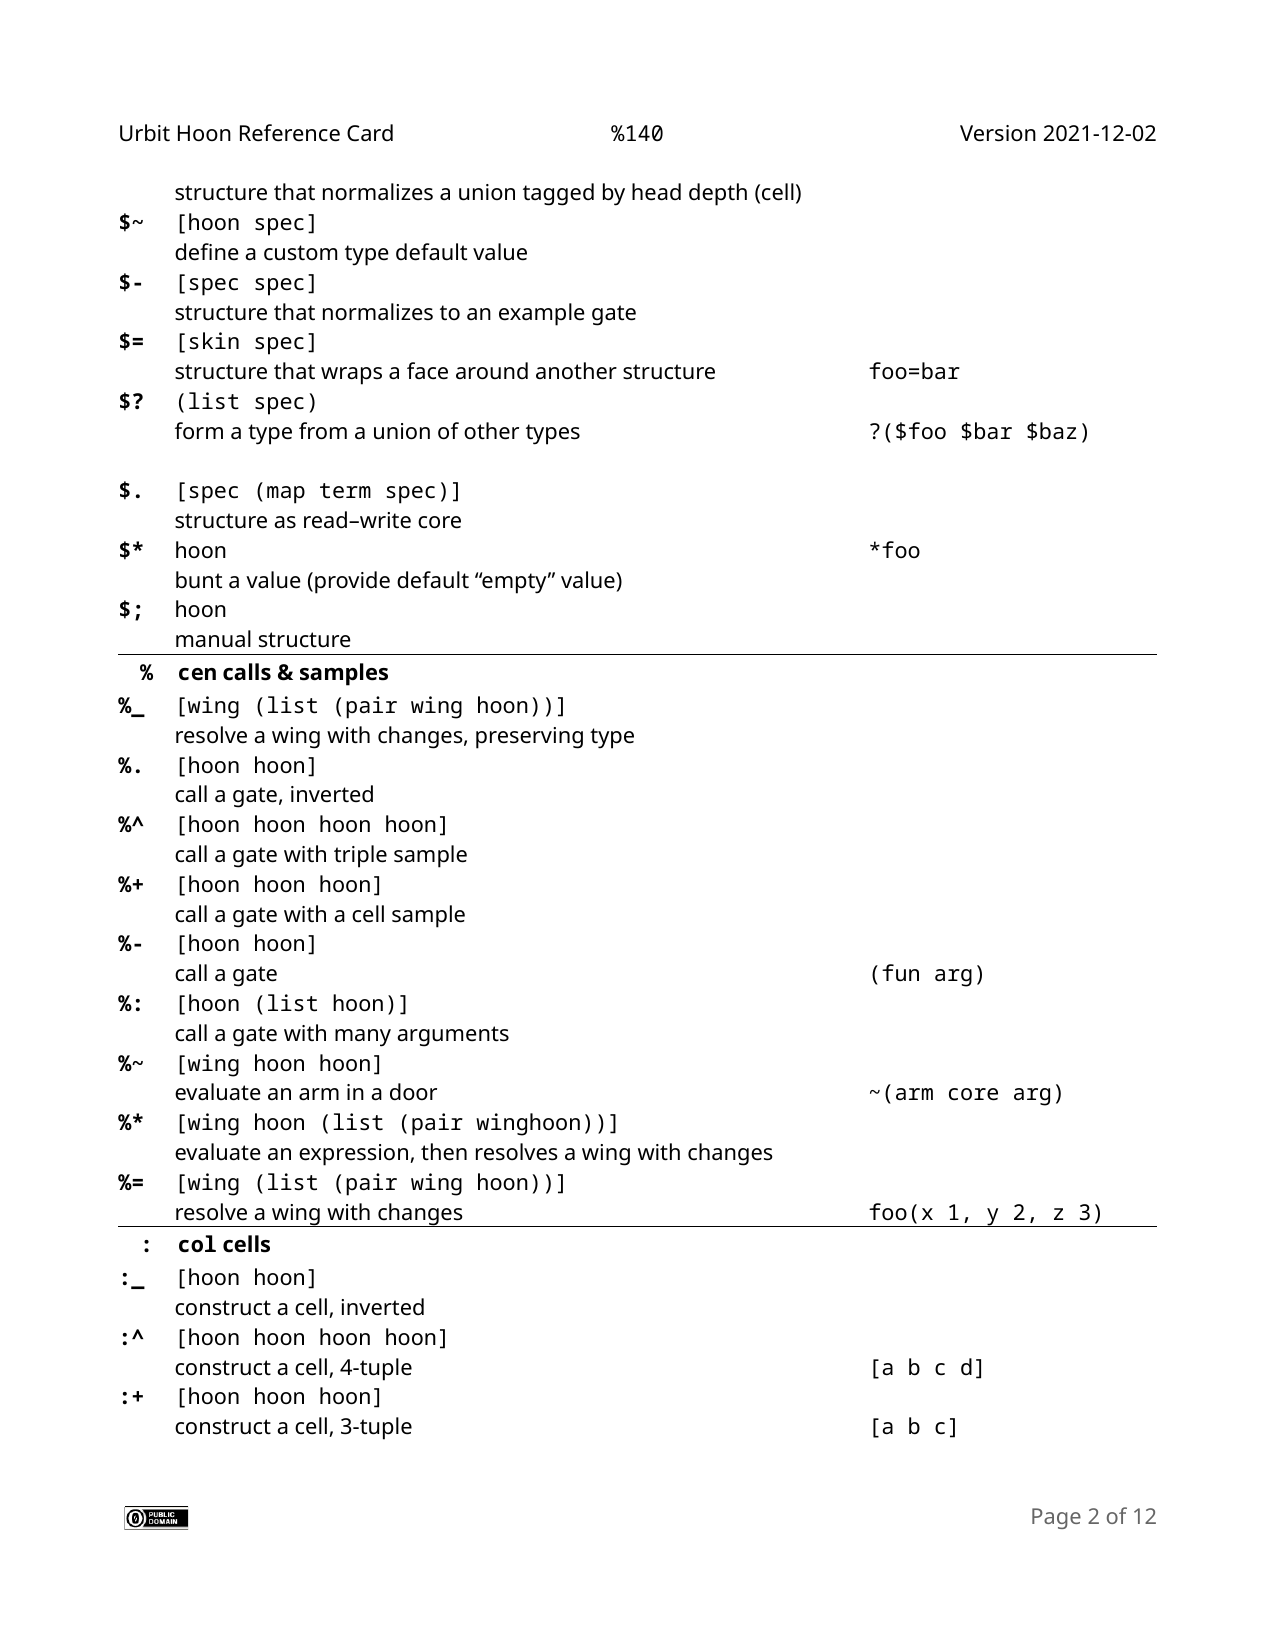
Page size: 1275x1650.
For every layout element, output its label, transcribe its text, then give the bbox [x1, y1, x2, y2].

table_cell [hoon hoon hoon] [174, 869, 1157, 898]
table_cell [a b c d] [868, 1352, 1157, 1381]
table_cell col cells [174, 1227, 1157, 1262]
table_cell [hoon hoon] [174, 1262, 1157, 1292]
table_cell foo=bar [868, 356, 1157, 386]
table_cell [118, 565, 174, 594]
table_cell $- [118, 267, 174, 297]
table_cell ~(arm core arg) [868, 1077, 1157, 1107]
table_cell foo(x 1, y 2, z 3) [868, 1196, 1157, 1226]
table_cell call a gate with triple sample [174, 839, 1157, 869]
table_cell $* [118, 535, 174, 565]
table_cell [wing (list (pair wing hoon))] [174, 1167, 868, 1196]
table_cell hoon [174, 535, 868, 565]
table_cell $. [118, 446, 174, 505]
table_cell [118, 899, 174, 928]
table_cell [118, 958, 174, 988]
table_cell structure that normalizes a union tagged by head depth (cell) [174, 178, 1157, 207]
table_cell hoon [174, 595, 868, 624]
table_cell [118, 1137, 174, 1167]
table_cell construct a cell, inverted [174, 1292, 1157, 1322]
table_cell [868, 1322, 1157, 1352]
table_cell [118, 839, 174, 869]
table_cell *foo [868, 535, 1157, 565]
table_cell $~ [118, 207, 174, 237]
table_cell [868, 505, 1157, 535]
table_cell [wing hoon hoon] [174, 1048, 868, 1077]
table_cell %_ [118, 690, 174, 720]
table_cell %. [118, 750, 174, 779]
table_cell ?($foo $bar $baz) [868, 416, 1157, 446]
table_cell [118, 720, 174, 749]
table_cell $; [118, 595, 174, 624]
table_cell %+ [118, 869, 174, 898]
table_cell [hoon hoon hoon hoon] [174, 1322, 868, 1352]
table_cell bunt a value (provide default “empty” value) [174, 565, 868, 594]
table_cell construct a cell, 4-tuple [174, 1352, 868, 1381]
table_cell [spec (map term spec)] [174, 446, 868, 505]
table_cell [868, 595, 1157, 624]
table_cell : [118, 1227, 174, 1262]
table_cell evaluate an arm in a door [174, 1077, 868, 1107]
table_cell call a gate with a cell sample [174, 899, 1157, 928]
table_cell [868, 1048, 1157, 1077]
table_cell structure that wraps a face around another structure [174, 356, 868, 386]
table_cell [118, 178, 174, 207]
table_cell [hoon (list hoon)] [174, 988, 1157, 1018]
table_cell :_ [118, 1262, 174, 1292]
table_cell [118, 1196, 174, 1226]
table_cell [868, 386, 1157, 416]
table_cell evaluate an expression, then resolves a wing with changes [174, 1137, 1157, 1167]
table_cell [868, 446, 1157, 505]
table_cell [hoon hoon] [174, 750, 1157, 779]
table_cell resolve a wing with changes, preserving type [174, 720, 1157, 749]
table_cell [118, 1018, 174, 1047]
table_cell [118, 1411, 174, 1441]
table_cell [868, 1167, 1157, 1196]
table_cell [868, 565, 1157, 594]
table_cell manual structure [174, 624, 868, 654]
table_cell [hoon hoon hoon] [174, 1381, 868, 1411]
table_cell [118, 297, 174, 326]
table_cell [118, 624, 174, 654]
table_cell call a gate with many arguments [174, 1018, 1157, 1047]
table_cell [hoon spec] [174, 207, 1157, 237]
table_cell %- [118, 928, 174, 958]
table_cell define a custom type default value [174, 237, 1157, 267]
table_cell structure that normalizes to an example gate [174, 297, 1157, 326]
table_cell call a gate [174, 958, 868, 988]
table_cell [118, 1352, 174, 1381]
table_cell [868, 624, 1157, 654]
table_cell [wing hoon (list (pair winghoon))] [174, 1107, 1157, 1137]
table_cell $= [118, 326, 174, 356]
table_cell [118, 356, 174, 386]
table_cell [118, 416, 174, 446]
table_cell $? [118, 386, 174, 416]
table_cell [118, 505, 174, 535]
table_cell %^ [118, 809, 174, 839]
table_cell [868, 1381, 1157, 1411]
table_cell resolve a wing with changes [174, 1196, 868, 1226]
table_cell call a gate, inverted [174, 779, 1157, 809]
table_cell [118, 1077, 174, 1107]
table_cell [hoon hoon] [174, 928, 868, 958]
table_cell cen calls & samples [174, 655, 1157, 690]
table_cell [118, 237, 174, 267]
table_cell (fun arg) [868, 958, 1157, 988]
table_cell %* [118, 1107, 174, 1137]
table_cell form a type from a union of other types [174, 416, 868, 446]
table_cell [hoon hoon hoon hoon] [174, 809, 1157, 839]
table_cell [868, 326, 1157, 356]
table_cell %: [118, 988, 174, 1018]
table_cell :+ [118, 1381, 174, 1411]
table_cell % [118, 655, 174, 690]
table_cell :^ [118, 1322, 174, 1352]
table_cell construct a cell, 3-tuple [174, 1411, 868, 1441]
table_cell %= [118, 1167, 174, 1196]
picture [124, 1506, 189, 1530]
table_cell [118, 1292, 174, 1322]
table_cell %~ [118, 1048, 174, 1077]
table_cell [118, 779, 174, 809]
table_cell [868, 928, 1157, 958]
table_cell (list spec) [174, 386, 868, 416]
table_cell [skin spec] [174, 326, 868, 356]
table_cell [spec spec] [174, 267, 1157, 297]
table_cell structure as read–write core [174, 505, 868, 535]
table_cell [wing (list (pair wing hoon))] [174, 690, 1157, 720]
table_cell [a b c] [868, 1411, 1157, 1441]
